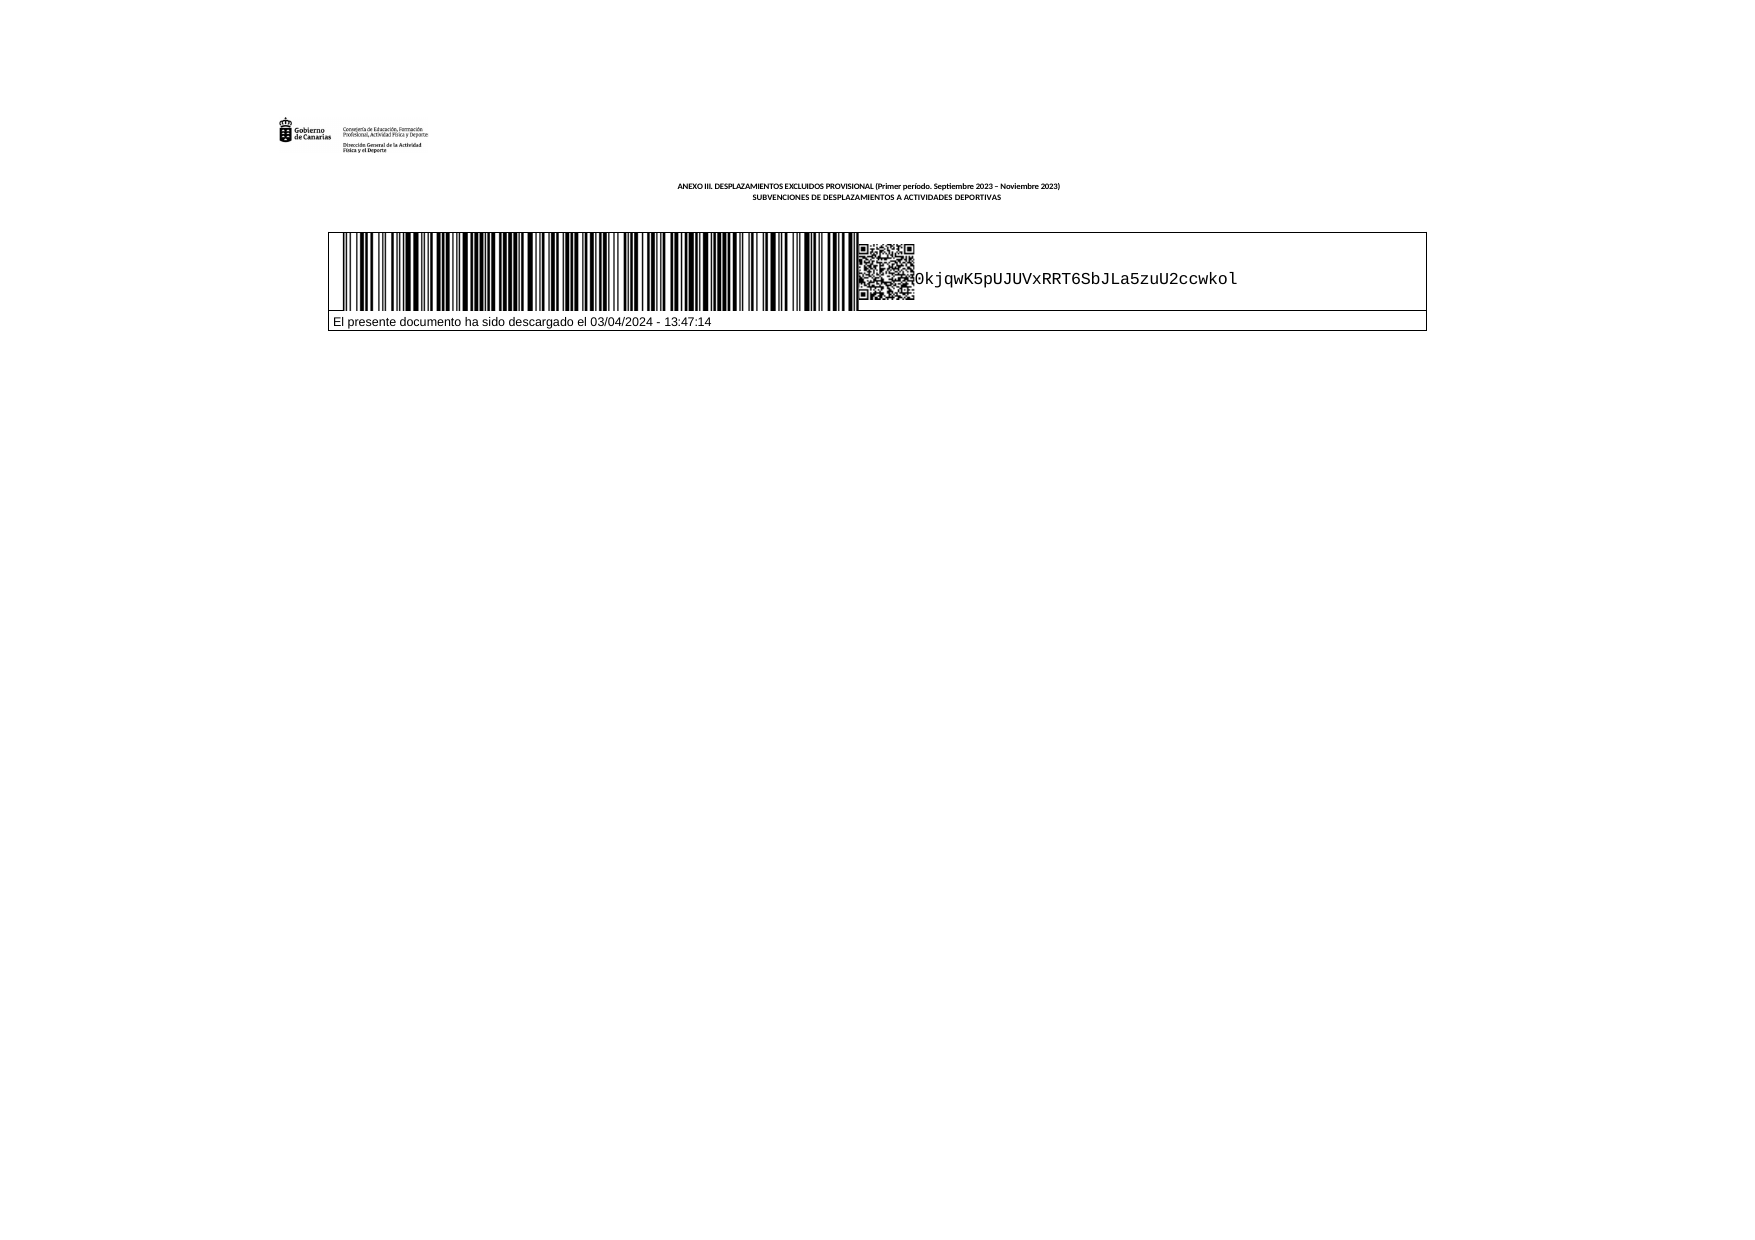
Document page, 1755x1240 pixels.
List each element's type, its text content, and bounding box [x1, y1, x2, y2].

table_cell 0kjqwK5pUJUVxRRT6SbJLa5zuU2ccwkol [859, 233, 1426, 310]
table_cell El presente documento ha sido descargado el 03/04/2024 - 13:47:14 [329, 311, 1426, 330]
